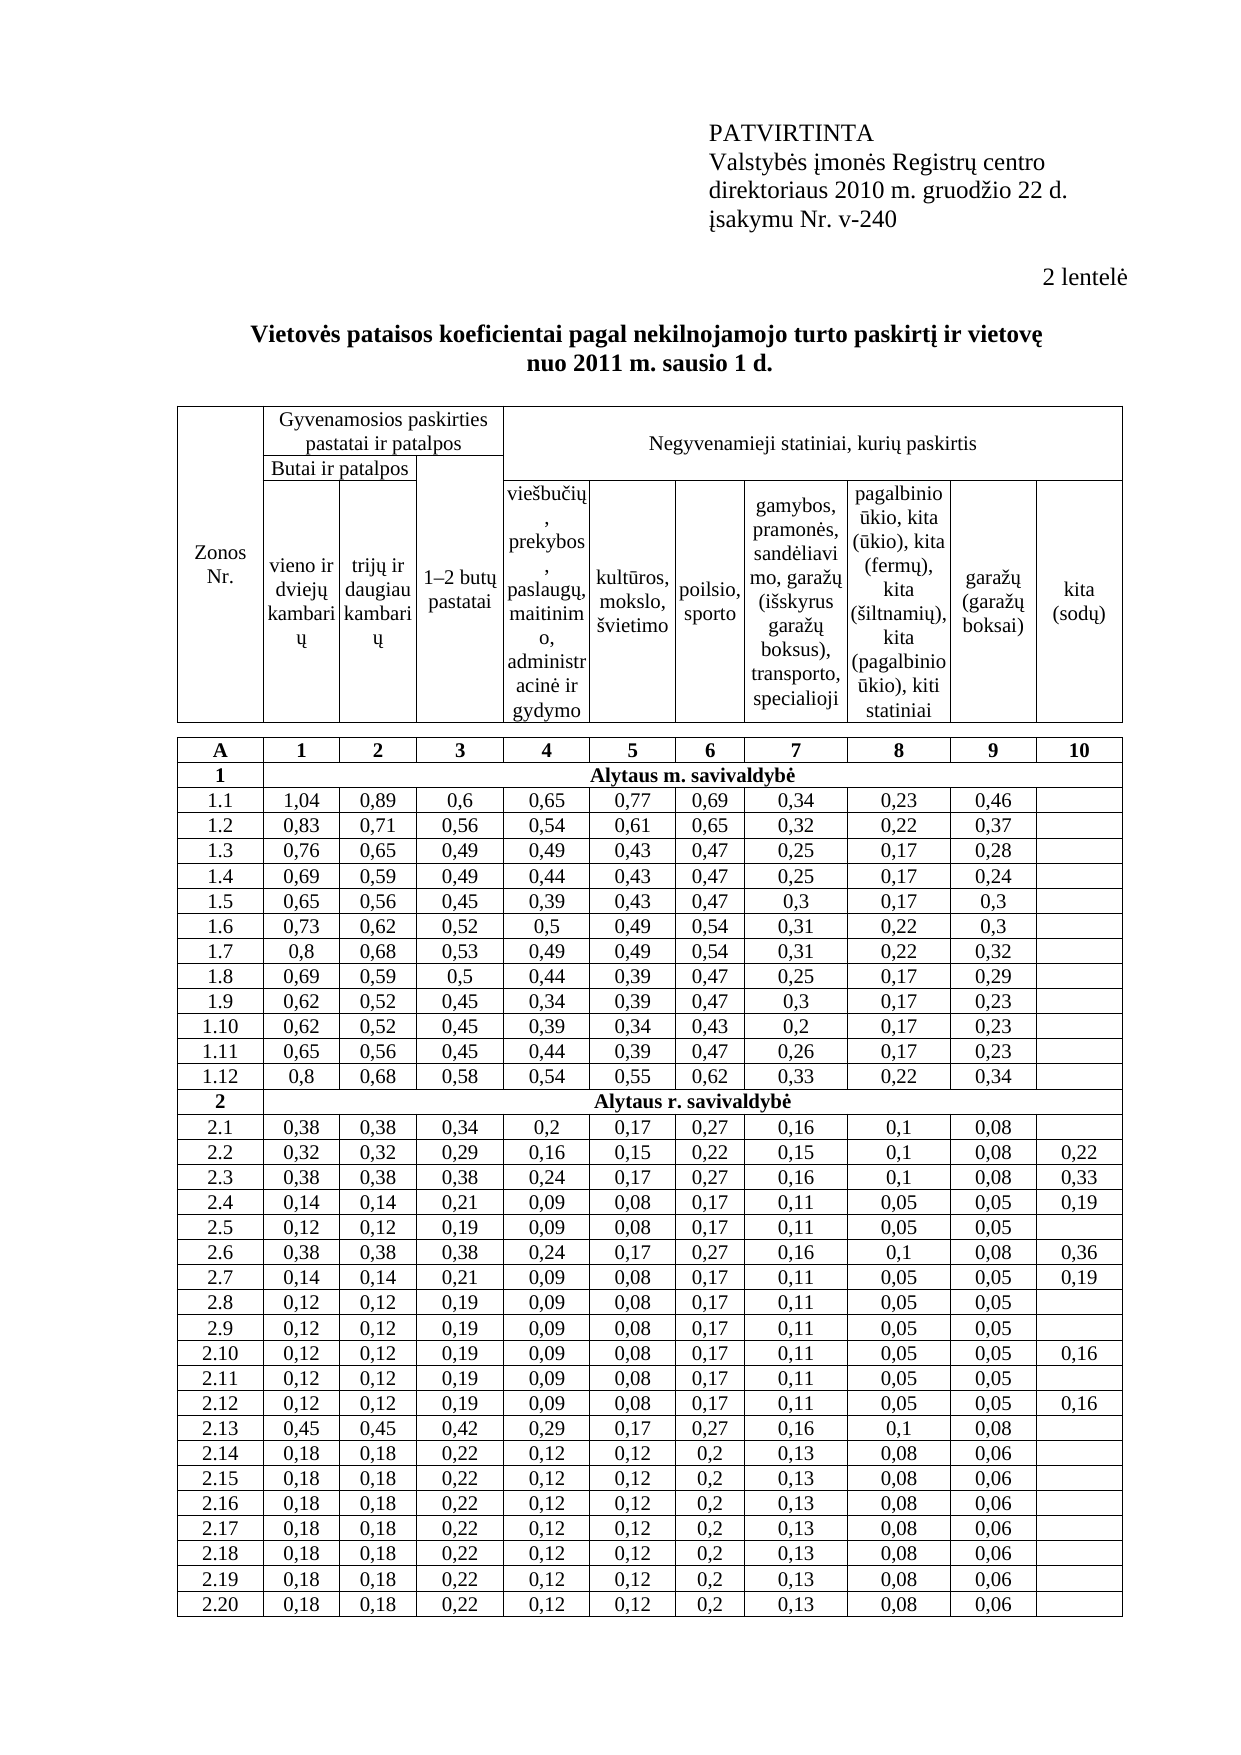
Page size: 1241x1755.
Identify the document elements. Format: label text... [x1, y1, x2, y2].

table_cell 0,08 [848, 1592, 950, 1616]
table_cell [1037, 1592, 1122, 1616]
table_cell 2.15 [178, 1466, 263, 1490]
table_cell 0,12 [590, 1441, 675, 1465]
table_cell 0,12 [340, 1366, 416, 1390]
table_cell 0,08 [951, 1240, 1036, 1264]
table_cell 0,14 [264, 1265, 339, 1289]
table_cell 0,09 [504, 1391, 589, 1415]
table_cell [590, 723, 675, 737]
table_cell 0,49 [417, 864, 503, 888]
table_cell 0,18 [340, 1491, 416, 1515]
table_cell 0,08 [848, 1441, 950, 1465]
table_cell 10 [1037, 738, 1122, 762]
table_cell 0,12 [340, 1290, 416, 1314]
table_cell [1037, 1466, 1122, 1490]
table_cell 0,32 [745, 813, 847, 837]
table_cell 0,38 [340, 1165, 416, 1189]
table_cell 0,15 [745, 1140, 847, 1164]
table_cell 0,17 [590, 1416, 675, 1440]
table_cell 0,12 [264, 1315, 339, 1339]
table_cell 0,11 [745, 1341, 847, 1364]
table_cell 0,18 [264, 1441, 339, 1465]
table_cell 0,54 [504, 1064, 589, 1088]
table_cell 0,33 [1037, 1165, 1122, 1189]
table_cell 0,05 [951, 1315, 1036, 1339]
table_cell 0,17 [848, 864, 950, 888]
table_cell 0,39 [590, 989, 675, 1013]
table_cell 2.1 [178, 1115, 263, 1139]
table_cell 0,23 [951, 1039, 1036, 1063]
table_cell 0,18 [340, 1541, 416, 1565]
table_cell 0,25 [745, 839, 847, 862]
table_cell 0,05 [951, 1366, 1036, 1390]
table_cell 0,08 [951, 1115, 1036, 1139]
table_cell 0,18 [264, 1566, 339, 1591]
table_cell vieno ir dviejų kambarių [264, 481, 339, 722]
table_cell 0,62 [264, 989, 339, 1013]
table_cell [1037, 889, 1122, 913]
table_cell 0,46 [951, 788, 1036, 812]
table_cell 0,08 [590, 1341, 675, 1364]
table_cell 0,73 [264, 914, 339, 938]
table_cell 0,69 [676, 788, 744, 812]
table_cell 0,6 [417, 788, 503, 812]
table_cell 0,13 [745, 1441, 847, 1465]
table_cell 0,34 [745, 788, 847, 812]
table_cell 0,49 [417, 839, 503, 862]
table_cell 0,42 [417, 1416, 503, 1440]
table_cell 0,24 [951, 864, 1036, 888]
table_cell 0,43 [590, 889, 675, 913]
table_cell 0,11 [745, 1215, 847, 1239]
table_cell 0,29 [951, 964, 1036, 988]
table_cell 0,39 [590, 964, 675, 988]
table_cell 0,56 [340, 1039, 416, 1063]
table_cell [950, 723, 1036, 737]
table_cell viešbučių, prekybos, paslaugų, maitinimo, administracinė ir gydymo [504, 481, 589, 722]
table_cell [1037, 1039, 1122, 1063]
text nuo 2011 m. sausio 1 d. [177, 348, 1122, 377]
table_cell poilsio, sporto [676, 481, 744, 722]
table_cell 2.9 [178, 1315, 263, 1339]
table_cell 0,17 [848, 1039, 950, 1063]
table_cell 0,52 [417, 914, 503, 938]
table_cell 0,45 [417, 989, 503, 1013]
table_cell 2.2 [178, 1140, 263, 1164]
table_cell 0,27 [676, 1240, 744, 1264]
table_cell 0,2 [676, 1466, 744, 1490]
table_cell 0,1 [848, 1416, 950, 1440]
table_cell 1.9 [178, 989, 263, 1013]
table_cell 0,05 [951, 1290, 1036, 1314]
table_cell 0,2 [676, 1491, 744, 1515]
table_cell 0,19 [417, 1366, 503, 1390]
table_cell 0,2 [745, 1014, 847, 1038]
table_cell 2.12 [178, 1391, 263, 1415]
table_cell 0,34 [504, 989, 589, 1013]
table_cell 2.17 [178, 1516, 263, 1540]
table_cell 1 [178, 763, 263, 787]
table_cell 0,52 [340, 1014, 416, 1038]
table_cell 0,22 [848, 813, 950, 837]
table_cell 0,12 [590, 1566, 675, 1591]
table_cell 0,14 [340, 1265, 416, 1289]
table_cell 0,19 [1037, 1265, 1122, 1289]
table_cell 0,32 [264, 1140, 339, 1164]
table_cell 1.7 [178, 939, 263, 963]
table_cell 0,47 [676, 989, 744, 1013]
table_cell 0,08 [848, 1491, 950, 1515]
table_cell 0,53 [417, 939, 503, 963]
table_cell 0,11 [745, 1391, 847, 1415]
table_cell 0,38 [264, 1165, 339, 1189]
table_cell 0,12 [264, 1366, 339, 1390]
table_cell 0,89 [340, 788, 416, 812]
text įsakymu Nr. v-240 [177, 204, 1122, 233]
table_cell 0,18 [340, 1592, 416, 1616]
table_cell 0,22 [676, 1140, 744, 1164]
table_cell 0,09 [504, 1190, 589, 1214]
table_cell 0,43 [590, 864, 675, 888]
table_cell kultūros, mokslo, švietimo [590, 481, 675, 722]
table_cell 0,47 [676, 964, 744, 988]
table_cell 0,1 [848, 1240, 950, 1264]
table_header Gyvenamosios paskirties pastatai ir patalpos [264, 407, 503, 455]
table_cell 2.16 [178, 1491, 263, 1515]
table_cell 0,26 [745, 1039, 847, 1063]
table_cell [1037, 914, 1122, 938]
table_cell 0,65 [264, 889, 339, 913]
table_cell 0,06 [951, 1592, 1036, 1616]
text Vietovės pataisos koeficientai pagal nekilnojamojo turto paskirtį ir vietovę [177, 319, 1122, 348]
table_cell 0,47 [676, 889, 744, 913]
table_cell [1037, 1441, 1122, 1465]
table_cell 0,09 [504, 1215, 589, 1239]
table_cell 0,12 [590, 1466, 675, 1490]
table_cell [1037, 964, 1122, 988]
table_cell 0,19 [417, 1215, 503, 1239]
table_cell 0,05 [848, 1290, 950, 1314]
table_cell 0,12 [504, 1541, 589, 1565]
table_cell 0,52 [340, 989, 416, 1013]
table_cell 0,38 [264, 1115, 339, 1139]
table_cell 1.10 [178, 1014, 263, 1038]
table_cell 0,11 [745, 1290, 847, 1314]
table_cell 0,13 [745, 1466, 847, 1490]
table_cell [1037, 1115, 1122, 1139]
table_cell 0,08 [590, 1265, 675, 1289]
table_cell pagalbinio ūkio, kita (ūkio), kita (fermų), kita (šiltnamių), kita (pagalbinio ūkio), kiti statiniai [848, 481, 950, 722]
table_cell 0,39 [504, 889, 589, 913]
table_cell kita (sodų) [1037, 481, 1122, 722]
table_cell Butai ir patalpos [264, 456, 416, 480]
table_cell 0,12 [504, 1491, 589, 1515]
table_cell 0,22 [417, 1516, 503, 1540]
table_cell 2.18 [178, 1541, 263, 1565]
table_cell 0,2 [676, 1592, 744, 1616]
table_cell 0,22 [417, 1592, 503, 1616]
table_cell 0,34 [590, 1014, 675, 1038]
table_cell 0,22 [417, 1541, 503, 1565]
table_cell 0,06 [951, 1541, 1036, 1565]
table_cell 0,12 [590, 1491, 675, 1515]
table_cell 0,44 [504, 864, 589, 888]
table_cell 2.19 [178, 1566, 263, 1591]
table_cell 0,16 [745, 1165, 847, 1189]
table_cell 0,17 [590, 1115, 675, 1139]
table_cell 0,27 [676, 1416, 744, 1440]
table_cell 7 [745, 738, 847, 762]
text direktoriaus 2010 m. gruodžio 22 d. [177, 176, 1122, 204]
table_cell 0,08 [590, 1391, 675, 1415]
table_cell 0,17 [676, 1215, 744, 1239]
table_cell 0,22 [417, 1441, 503, 1465]
table_cell 0,23 [951, 1014, 1036, 1038]
table_cell garažų (garažų boksai) [951, 481, 1036, 722]
table_cell 0,56 [340, 889, 416, 913]
table_cell 0,31 [745, 939, 847, 963]
table_cell 0,05 [848, 1341, 950, 1364]
table_cell 0,18 [340, 1441, 416, 1465]
table_cell 0,25 [745, 864, 847, 888]
table_cell [1037, 1215, 1122, 1239]
table_cell 0,12 [590, 1541, 675, 1565]
table_cell 0,47 [676, 864, 744, 888]
table_cell 0,19 [417, 1391, 503, 1415]
table_cell 0,33 [745, 1064, 847, 1088]
table_cell 1,04 [264, 788, 339, 812]
table_cell 0,3 [951, 914, 1036, 938]
table_cell 0,2 [676, 1566, 744, 1591]
table_cell 0,5 [417, 964, 503, 988]
table_cell 0,54 [504, 813, 589, 837]
table_cell [1037, 1541, 1122, 1565]
table_cell [1036, 723, 1122, 737]
table_cell 0,54 [676, 939, 744, 963]
table_cell trijų ir daugiau kambarių [340, 481, 416, 722]
table_cell 2.7 [178, 1265, 263, 1289]
table_cell 2.6 [178, 1240, 263, 1264]
table_cell 0,12 [340, 1315, 416, 1339]
table_cell 0,39 [590, 1039, 675, 1063]
table_cell 0,3 [951, 889, 1036, 913]
table_cell 0,36 [1037, 1240, 1122, 1264]
table_cell 0,11 [745, 1190, 847, 1214]
table_cell 0,09 [504, 1290, 589, 1314]
table_cell [1037, 1064, 1122, 1088]
table_cell 0,18 [264, 1541, 339, 1565]
table_cell 0,16 [745, 1240, 847, 1264]
table_cell 0,18 [264, 1491, 339, 1515]
table_cell 0,08 [951, 1165, 1036, 1189]
table_cell 0,54 [676, 914, 744, 938]
table_cell 0,65 [676, 813, 744, 837]
table_cell 0,13 [745, 1541, 847, 1565]
table_cell 0,56 [417, 813, 503, 837]
table_cell [847, 723, 950, 737]
table_cell 0,22 [848, 1064, 950, 1088]
table_cell 0,62 [676, 1064, 744, 1088]
table_cell 0,17 [848, 989, 950, 1013]
table_cell 0,68 [340, 1064, 416, 1088]
table_cell A [178, 738, 263, 762]
table_cell 1.2 [178, 813, 263, 837]
table_cell 0,25 [745, 964, 847, 988]
table_cell 9 [951, 738, 1036, 762]
table_cell 0,12 [264, 1215, 339, 1239]
table_cell 0,18 [340, 1566, 416, 1591]
table_cell gamybos, pramonės, sandėliavimo, garažų (išskyrus garažų boksus), transporto, specialioji [745, 481, 847, 722]
table_cell 0,08 [590, 1366, 675, 1390]
table_cell 0,49 [504, 839, 589, 862]
table_cell [177, 723, 263, 737]
table_header Negyvenamieji statiniai, kurių paskirtis [504, 407, 1122, 480]
table_cell 2.4 [178, 1190, 263, 1214]
table_cell 0,17 [676, 1290, 744, 1314]
table_cell 0,05 [848, 1190, 950, 1214]
table_cell 0,06 [951, 1441, 1036, 1465]
table_cell 0,05 [848, 1215, 950, 1239]
table_cell 1.3 [178, 839, 263, 862]
table_cell [263, 723, 339, 737]
table_cell 0,29 [417, 1140, 503, 1164]
table_cell 0,17 [676, 1366, 744, 1390]
table_cell 0,09 [504, 1315, 589, 1339]
table_cell 0,08 [590, 1315, 675, 1339]
table_cell 2.10 [178, 1341, 263, 1364]
table_cell 0,24 [504, 1165, 589, 1189]
table_cell 0,22 [848, 939, 950, 963]
table_cell 1.1 [178, 788, 263, 812]
table_cell [340, 723, 416, 737]
table_cell 0,34 [951, 1064, 1036, 1088]
table_cell 0,13 [745, 1592, 847, 1616]
table_cell 0,32 [340, 1140, 416, 1164]
table_cell 0,59 [340, 964, 416, 988]
table_cell 0,49 [590, 939, 675, 963]
table_cell 0,27 [676, 1115, 744, 1139]
table_cell [1037, 864, 1122, 888]
table_cell 0,05 [848, 1315, 950, 1339]
text Valstybės įmonės Registrų centro [177, 147, 1122, 176]
table_cell 8 [848, 738, 950, 762]
table_cell 0,3 [745, 989, 847, 1013]
table_cell 0,38 [417, 1240, 503, 1264]
table_cell 0,69 [264, 964, 339, 988]
table_cell [744, 723, 847, 737]
table_cell 0,31 [745, 914, 847, 938]
table_cell 0,47 [676, 1039, 744, 1063]
table_cell 0,06 [951, 1566, 1036, 1591]
table_cell 0,21 [417, 1190, 503, 1214]
table_cell 0,18 [340, 1466, 416, 1490]
table_cell 0,18 [264, 1592, 339, 1616]
table_cell 0,38 [417, 1165, 503, 1189]
table_cell 0,17 [848, 964, 950, 988]
table_cell 0,38 [340, 1115, 416, 1139]
table_cell 3 [417, 738, 503, 762]
table_cell [1037, 788, 1122, 812]
table_cell 2.5 [178, 1215, 263, 1239]
table_cell [1037, 1290, 1122, 1314]
table_cell 0,08 [848, 1541, 950, 1565]
table_cell 1.11 [178, 1039, 263, 1063]
table_cell 0,09 [504, 1366, 589, 1390]
table_cell 0,2 [676, 1541, 744, 1565]
table_cell 0,22 [417, 1491, 503, 1515]
table_cell 0,45 [417, 1014, 503, 1038]
table_cell 0,17 [590, 1165, 675, 1189]
table_cell 1.4 [178, 864, 263, 888]
table_cell 0,76 [264, 839, 339, 862]
table_cell 6 [676, 738, 744, 762]
table_cell 0,17 [676, 1341, 744, 1364]
table_cell 0,8 [264, 1064, 339, 1088]
table_cell 0,06 [951, 1516, 1036, 1540]
table_cell 0,55 [590, 1064, 675, 1088]
table_cell 0,12 [264, 1290, 339, 1314]
table_cell 0,23 [848, 788, 950, 812]
table_cell 0,15 [590, 1140, 675, 1164]
table_cell [1037, 1315, 1122, 1339]
table_cell 0,18 [264, 1516, 339, 1540]
table_cell 0,17 [848, 1014, 950, 1038]
table_cell 0,12 [340, 1341, 416, 1364]
table_cell 0,65 [264, 1039, 339, 1063]
table_cell 2 [178, 1090, 263, 1113]
table_cell 0,1 [848, 1140, 950, 1164]
table_cell 0,38 [340, 1240, 416, 1264]
table_cell 0,05 [951, 1265, 1036, 1289]
table_cell [1037, 839, 1122, 862]
table_cell [1037, 989, 1122, 1013]
table_cell 0,16 [1037, 1341, 1122, 1364]
table_cell 0,28 [951, 839, 1036, 862]
table_cell 0,08 [848, 1566, 950, 1591]
table_cell 2.8 [178, 1290, 263, 1314]
table_cell 0,12 [590, 1516, 675, 1540]
table_cell 0,37 [951, 813, 1036, 837]
table_cell 0,17 [676, 1315, 744, 1339]
table_cell 0,2 [504, 1115, 589, 1139]
table_cell 0,22 [1037, 1140, 1122, 1164]
table_cell 0,62 [264, 1014, 339, 1038]
table_cell 0,08 [590, 1190, 675, 1214]
table_cell [504, 723, 589, 737]
table_cell 0,12 [504, 1441, 589, 1465]
table_cell 0,45 [340, 1416, 416, 1440]
table_cell [1037, 939, 1122, 963]
table_cell [1037, 1416, 1122, 1440]
table_cell 0,13 [745, 1491, 847, 1515]
table_cell 0,11 [745, 1265, 847, 1289]
table_cell 0,17 [848, 839, 950, 862]
table_cell 0,12 [340, 1215, 416, 1239]
table_cell 1.8 [178, 964, 263, 988]
table_cell 0,05 [951, 1190, 1036, 1214]
table_cell 0,8 [264, 939, 339, 963]
table_cell 0,22 [417, 1566, 503, 1591]
table_cell 0,19 [1037, 1190, 1122, 1214]
table_cell 0,34 [417, 1115, 503, 1139]
table_cell 0,2 [676, 1441, 744, 1465]
table_cell 0,47 [676, 839, 744, 862]
table_cell 0,13 [745, 1516, 847, 1540]
table_cell 1.12 [178, 1064, 263, 1088]
table_cell 2.14 [178, 1441, 263, 1465]
table_cell 0,68 [340, 939, 416, 963]
table_cell 0,14 [264, 1190, 339, 1214]
table_cell 0,12 [504, 1516, 589, 1540]
table_cell 0,13 [745, 1566, 847, 1591]
table_cell 0,11 [745, 1315, 847, 1339]
table_cell 0,22 [848, 914, 950, 938]
table_cell 0,27 [676, 1165, 744, 1189]
table_cell 2.20 [178, 1592, 263, 1616]
table_cell 1.6 [178, 914, 263, 938]
table_cell 4 [504, 738, 589, 762]
table_cell 0,16 [1037, 1391, 1122, 1415]
table_cell 0,62 [340, 914, 416, 938]
table_cell 0,77 [590, 788, 675, 812]
table_cell [1037, 1516, 1122, 1540]
table_cell 0,65 [504, 788, 589, 812]
table_cell 0,43 [590, 839, 675, 862]
table_cell [416, 723, 504, 737]
table_cell 0,12 [504, 1592, 589, 1616]
table_cell 0,83 [264, 813, 339, 837]
table_cell 0,59 [340, 864, 416, 888]
table_cell 0,09 [504, 1265, 589, 1289]
table_cell 0,08 [590, 1290, 675, 1314]
table_cell 0,08 [848, 1516, 950, 1540]
table_cell 0,16 [745, 1416, 847, 1440]
table_cell 0,17 [848, 889, 950, 913]
table_cell [1037, 1366, 1122, 1390]
table_cell 0,05 [848, 1366, 950, 1390]
table_cell 0,05 [848, 1265, 950, 1289]
table_cell 5 [590, 738, 675, 762]
table_cell 0,19 [417, 1290, 503, 1314]
table_cell 0,58 [417, 1064, 503, 1088]
table_cell 0,3 [745, 889, 847, 913]
table_cell 0,38 [264, 1240, 339, 1264]
table_cell 1–2 butų pastatai [417, 456, 503, 722]
table_cell 0,05 [951, 1391, 1036, 1415]
table_cell [1037, 813, 1122, 837]
table_cell 0,14 [340, 1190, 416, 1214]
table_cell Alytaus m. savivaldybė [264, 763, 1122, 787]
table_cell [1037, 1491, 1122, 1515]
table_cell 0,45 [264, 1416, 339, 1440]
table_cell 0,21 [417, 1265, 503, 1289]
table_cell 0,06 [951, 1491, 1036, 1515]
table_cell 0,45 [417, 1039, 503, 1063]
table_cell 2 [340, 738, 416, 762]
table_cell 2.3 [178, 1165, 263, 1189]
table_cell 0,17 [676, 1190, 744, 1214]
table_cell 0,18 [264, 1466, 339, 1490]
table_cell 0,49 [590, 914, 675, 938]
table_cell [1037, 1014, 1122, 1038]
table_cell 0,12 [504, 1466, 589, 1490]
table_cell 0,09 [504, 1341, 589, 1364]
table_cell 0,49 [504, 939, 589, 963]
table_cell 2.13 [178, 1416, 263, 1440]
table_cell 0,44 [504, 964, 589, 988]
table_cell 0,05 [951, 1215, 1036, 1239]
table_cell 0,08 [848, 1466, 950, 1490]
table_cell 2.11 [178, 1366, 263, 1390]
table_cell 0,08 [590, 1215, 675, 1239]
table_cell 0,1 [848, 1115, 950, 1139]
table_cell 0,17 [676, 1391, 744, 1415]
table_cell 0,69 [264, 864, 339, 888]
table_cell 0,08 [951, 1140, 1036, 1164]
table_cell 0,29 [504, 1416, 589, 1440]
table_cell 0,39 [504, 1014, 589, 1038]
table_cell 0,06 [951, 1466, 1036, 1490]
table_cell 0,05 [848, 1391, 950, 1415]
table_cell 0,11 [745, 1366, 847, 1390]
table_cell 0,5 [504, 914, 589, 938]
table_cell 0,19 [417, 1315, 503, 1339]
table_cell Alytaus r. savivaldybė [264, 1090, 1122, 1113]
table_cell 0,12 [264, 1391, 339, 1415]
table_cell 0,19 [417, 1341, 503, 1364]
table_cell 0,16 [504, 1140, 589, 1164]
text PATVIRTINTA [177, 118, 1122, 147]
table_cell 0,2 [676, 1516, 744, 1540]
table_cell 0,65 [340, 839, 416, 862]
table_cell 0,16 [745, 1115, 847, 1139]
table_cell 0,44 [504, 1039, 589, 1063]
table_cell 0,05 [951, 1341, 1036, 1364]
table_cell 0,45 [417, 889, 503, 913]
table_cell [675, 723, 744, 737]
table_cell 0,24 [504, 1240, 589, 1264]
table_cell 0,08 [951, 1416, 1036, 1440]
text 2 lentelė [177, 262, 1128, 291]
table_cell 0,12 [264, 1341, 339, 1364]
table_cell [1037, 1566, 1122, 1591]
table_cell 0,1 [848, 1165, 950, 1189]
table_cell 0,12 [504, 1566, 589, 1591]
table_cell 0,22 [417, 1466, 503, 1490]
table_cell 0,12 [590, 1592, 675, 1616]
table_header Zonos Nr. [178, 407, 263, 722]
table_cell 0,32 [951, 939, 1036, 963]
table_cell 0,71 [340, 813, 416, 837]
table_cell 0,17 [590, 1240, 675, 1264]
table_cell 0,17 [676, 1265, 744, 1289]
table_cell 1 [264, 738, 339, 762]
table_cell 0,12 [340, 1391, 416, 1415]
table_cell 0,18 [340, 1516, 416, 1540]
table_cell 1.5 [178, 889, 263, 913]
table_cell 0,43 [676, 1014, 744, 1038]
table_cell 0,23 [951, 989, 1036, 1013]
table_cell 0,61 [590, 813, 675, 837]
